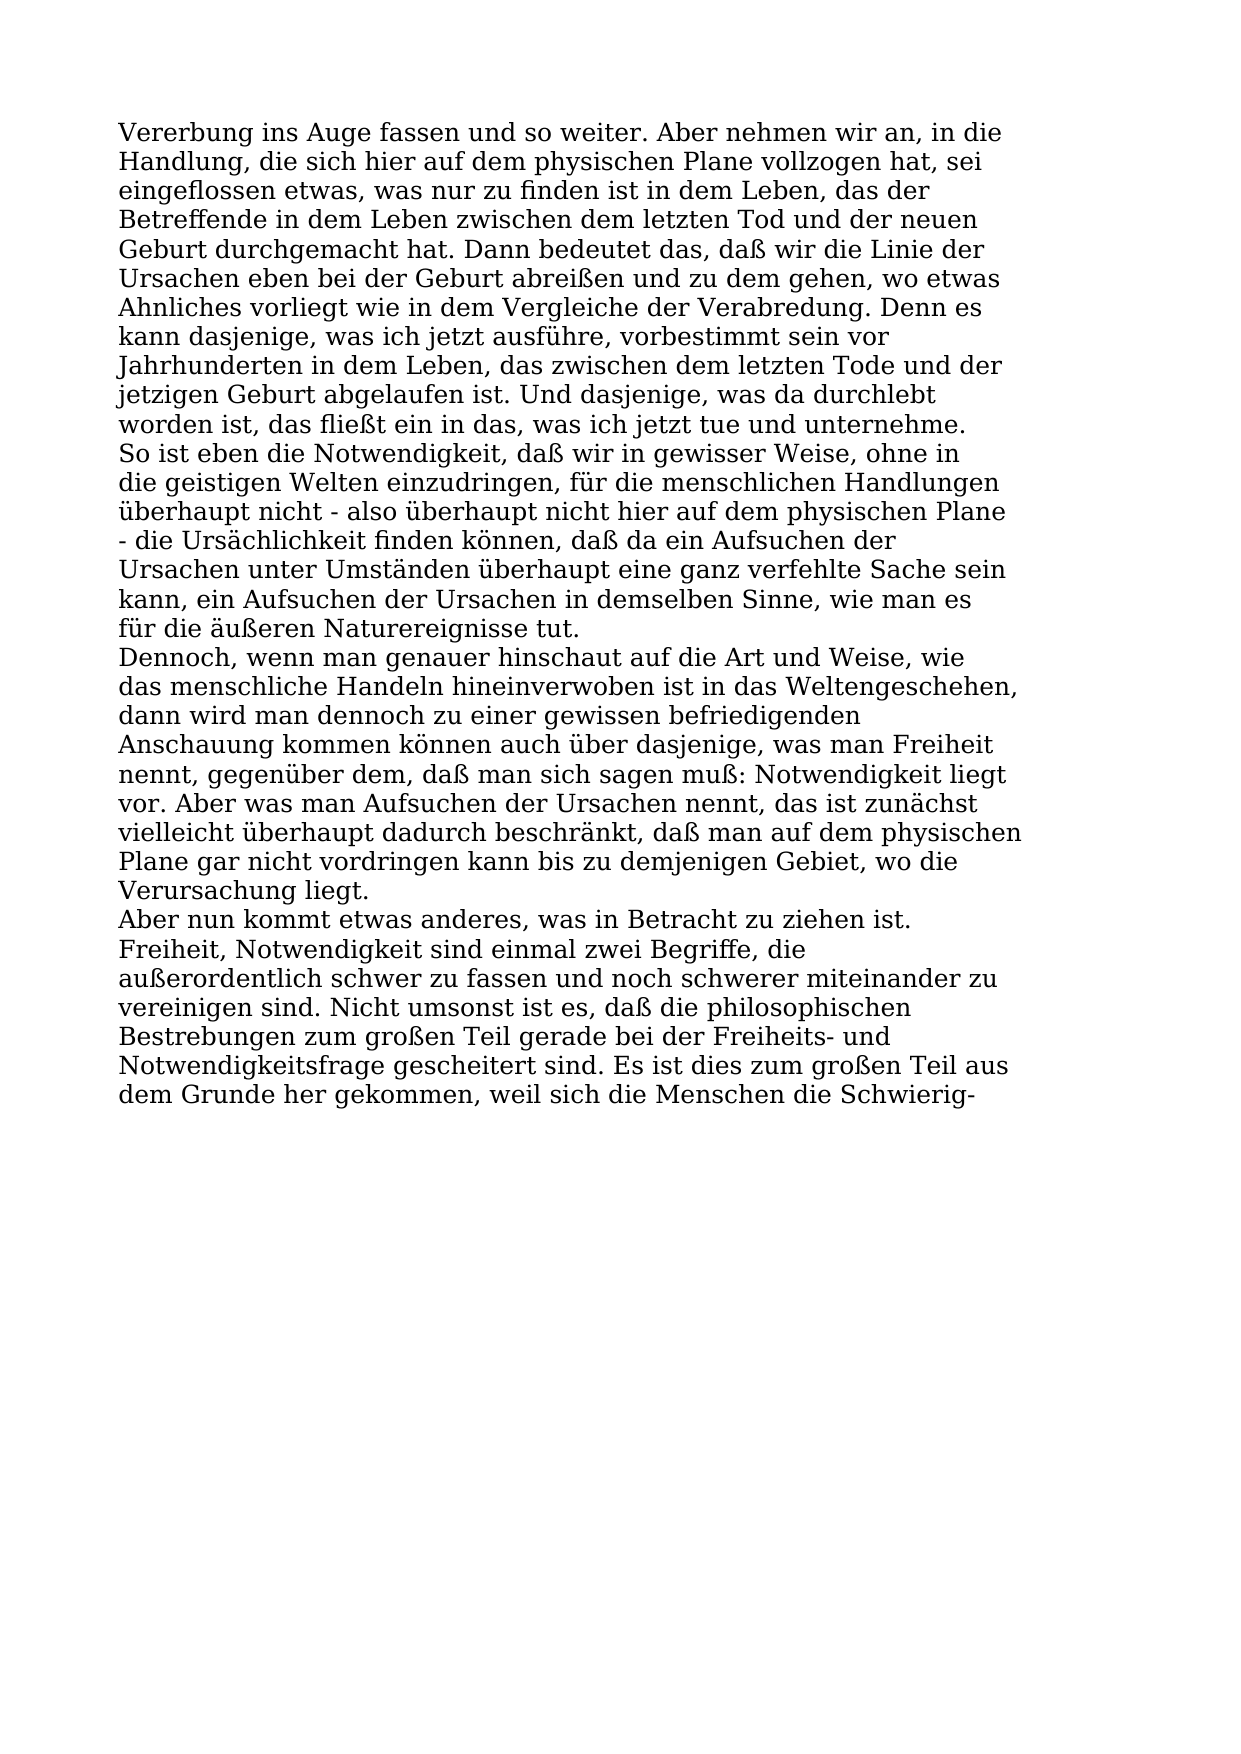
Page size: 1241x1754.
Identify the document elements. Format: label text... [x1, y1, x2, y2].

text Ursachen eben bei der Geburt abreißen und zu dem gehen, wo etwas [118, 264, 1122, 293]
text Plane gar nicht vordringen kann bis zu demjenigen Gebiet, wo die [118, 847, 1122, 876]
text kann dasjenige, was ich jetzt ausführe, vorbestimmt sein vor [118, 322, 1122, 351]
text dann wird man dennoch zu einer gewissen befriedigenden [118, 701, 1122, 731]
text dem Grunde her gekommen, weil sich die Menschen die Schwierig- [118, 1081, 1122, 1110]
text Aber nun kommt etwas anderes, was in Betracht zu ziehen ist. [118, 906, 1122, 935]
text jetzigen Geburt abgelaufen ist. Und dasjenige, was da durchlebt [118, 381, 1122, 410]
text Geburt durchgemacht hat. Dann bedeutet das, daß wir die Linie der [118, 235, 1122, 264]
text außerordentlich schwer zu fassen und noch schwerer miteinander zu [118, 964, 1122, 993]
text Jahrhunderten in dem Leben, das zwischen dem letzten Tode und der [118, 351, 1122, 381]
text vor. Aber was man Aufsuchen der Ursachen nennt, das ist zunächst [118, 789, 1122, 818]
text für die äußeren Naturereignisse tut. [118, 614, 1122, 643]
text Handlung, die sich hier auf dem physischen Plane vollzogen hat, sei [118, 147, 1122, 176]
text nennt, gegenüber dem, daß man sich sagen muß: Notwendigkeit liegt [118, 760, 1122, 789]
text - die Ursächlichkeit finden können, daß da ein Aufsuchen der [118, 526, 1122, 556]
text kann, ein Aufsuchen der Ursachen in demselben Sinne, wie man es [118, 585, 1122, 614]
text Vererbung ins Auge fassen und so weiter. Aber nehmen wir an, in die [118, 118, 1122, 147]
text die geistigen Welten einzudringen, für die menschlichen Handlungen [118, 468, 1122, 497]
text Ursachen unter Umständen überhaupt eine ganz verfehlte Sache sein [118, 556, 1122, 585]
text Freiheit, Notwendigkeit sind einmal zwei Begriffe, die [118, 935, 1122, 964]
text eingeflossen etwas, was nur zu finden ist in dem Leben, das der [118, 176, 1122, 206]
text das menschliche Handeln hineinverwoben ist in das Weltengeschehen, [118, 672, 1122, 701]
text So ist eben die Notwendigkeit, daß wir in gewisser Weise, ohne in [118, 439, 1122, 468]
text Notwendigkeitsfrage gescheitert sind. Es ist dies zum großen Teil aus [118, 1051, 1122, 1081]
text Bestrebungen zum großen Teil gerade bei der Freiheits- und [118, 1022, 1122, 1051]
text Dennoch, wenn man genauer hinschaut auf die Art und Weise, wie [118, 643, 1122, 672]
text vielleicht überhaupt dadurch beschränkt, daß man auf dem physischen [118, 818, 1122, 847]
text Ahnliches vorliegt wie in dem Vergleiche der Verabredung. Denn es [118, 293, 1122, 322]
text Betreffende in dem Leben zwischen dem letzten Tod und der neuen [118, 206, 1122, 235]
text Verursachung liegt. [118, 876, 1122, 906]
text überhaupt nicht - also überhaupt nicht hier auf dem physischen Plane [118, 497, 1122, 526]
text vereinigen sind. Nicht umsonst ist es, daß die philosophischen [118, 993, 1122, 1022]
text worden ist, das fließt ein in das, was ich jetzt tue und unternehme. [118, 410, 1122, 439]
text Anschauung kommen können auch über dasjenige, was man Freiheit [118, 731, 1122, 760]
